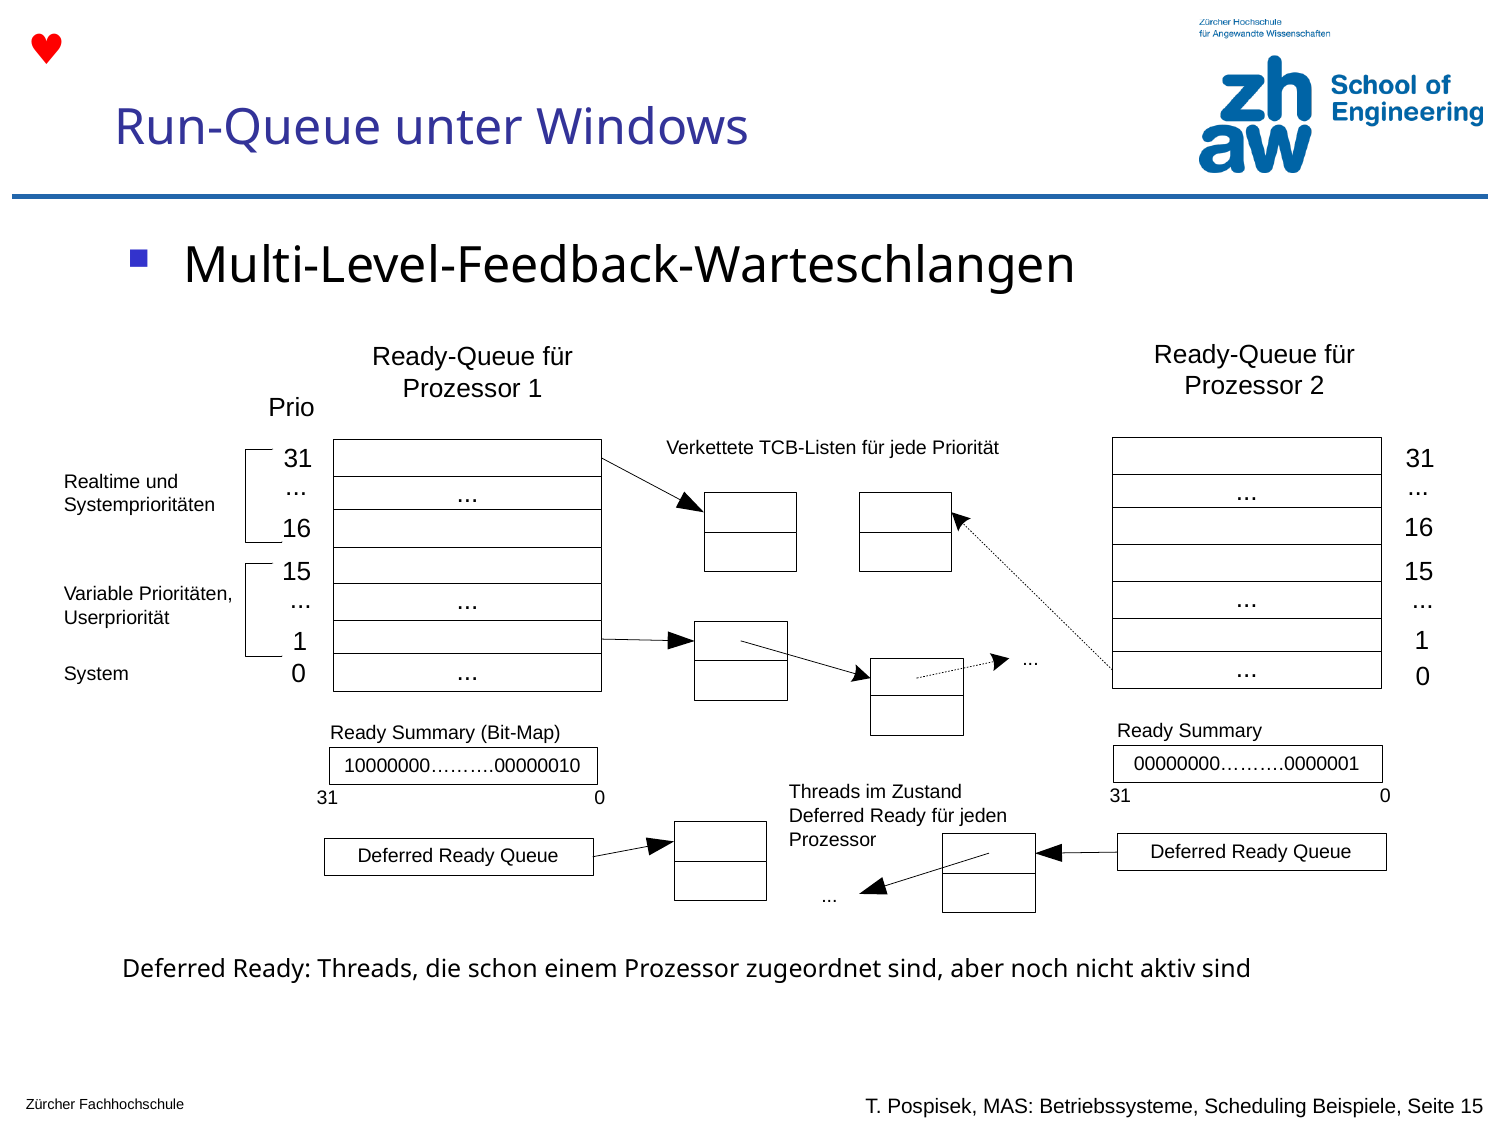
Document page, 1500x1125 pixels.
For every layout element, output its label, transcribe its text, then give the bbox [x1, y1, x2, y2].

text_box ... [1407, 471, 1434, 501]
text_box 00000000……….0000001 [1133, 752, 1361, 775]
text_box Realtime und [63, 470, 185, 493]
text_box [675, 491, 704, 513]
text_box [705, 493, 796, 532]
text_box [1113, 475, 1381, 507]
text_box ... [456, 656, 483, 686]
text_box ... [1235, 654, 1262, 684]
text_box 15 [282, 557, 312, 587]
text_box [334, 440, 603, 476]
text_box Verkettete TCB-Listen für jede Priorität [666, 436, 1002, 459]
text_box Deferred Ready: Threads, die schon einem Prozessor zugeordnet sind, aber noch nicht aktiv sind [107, 945, 1269, 991]
text_box [334, 621, 603, 653]
text_box [943, 874, 1035, 912]
text_box [860, 533, 951, 571]
text_box [1113, 508, 1381, 544]
text_box [334, 654, 601, 691]
text_box 31 [283, 444, 313, 474]
text_box [705, 533, 796, 571]
text_box Userpriorität [63, 606, 171, 629]
text_box Threads im Zustand [788, 781, 968, 804]
text_box [667, 622, 787, 660]
text_box 10000000……….00000010 [344, 754, 582, 777]
text_box Prozessor 2 [1184, 371, 1325, 401]
text_box Deferred Ready Queue [1150, 840, 1353, 863]
text_box 31 [1109, 784, 1132, 807]
text_box 0 [1379, 784, 1400, 807]
text_box [334, 548, 601, 583]
text_box 16 [282, 513, 312, 544]
text_box [675, 822, 766, 861]
picture [1199, 19, 1483, 173]
text_box ... [289, 584, 316, 615]
text_box [1036, 843, 1063, 862]
text_box Ready Summary (Bit-Map) [330, 721, 562, 744]
text_box [1113, 619, 1381, 651]
text_box 16 [1404, 513, 1434, 543]
text_box [860, 493, 971, 532]
text_box Ready-Queue für [372, 341, 581, 372]
text_box [850, 659, 963, 695]
text_box Deferred Ready für jeden [788, 804, 1014, 827]
text_box [989, 653, 1010, 671]
text_box [675, 862, 766, 900]
text_box ... [1411, 584, 1438, 614]
text_box Systemprioritäten [63, 493, 216, 516]
text_box 1 [1414, 626, 1441, 656]
text_box Variable Prioritäten, [63, 582, 241, 606]
text_box ... [1235, 476, 1262, 507]
text_box 15 [1404, 556, 1434, 586]
text_box [334, 584, 601, 620]
text_box Prio [268, 393, 316, 423]
text_box Deferred Ready Queue [357, 844, 560, 867]
text_box Prozessor 1 [402, 373, 543, 403]
text_box Prozessor [788, 828, 883, 851]
text_box ... [456, 479, 483, 509]
text_box [334, 477, 601, 509]
text_box [1113, 582, 1381, 618]
text_box Ready Summary [1117, 719, 1263, 742]
text_box [1113, 652, 1381, 688]
text_box [645, 837, 674, 856]
text_box ... [1235, 583, 1262, 614]
text_box [325, 839, 594, 875]
text_box [330, 748, 597, 784]
text_box ... [456, 586, 483, 616]
text_box ... [285, 471, 312, 502]
text_box ♥️ [13, 12, 95, 84]
text_box ... [1022, 647, 1042, 670]
text_box [943, 834, 1035, 873]
text_box [859, 877, 888, 895]
list Multi-Level-Feedback-Warteschlangen [112, 224, 1388, 338]
text_box Ready-Queue für [1153, 339, 1363, 369]
text_box [334, 510, 601, 547]
text_box 31 [316, 786, 339, 809]
text_box [1114, 746, 1382, 782]
text_box [871, 696, 963, 735]
text_box 0 [291, 659, 318, 689]
text_box [1113, 545, 1381, 581]
text_box System [63, 662, 129, 685]
text_box ... [821, 885, 841, 908]
text_box [695, 661, 787, 700]
text_box 31 [1405, 443, 1435, 473]
text_box 1 [292, 626, 319, 656]
text_box 0 [594, 786, 614, 809]
title Run-Queue unter Windows [99, 50, 1379, 163]
text_box [1113, 438, 1381, 474]
text_box [1117, 834, 1386, 870]
text_box 0 [1415, 661, 1442, 691]
